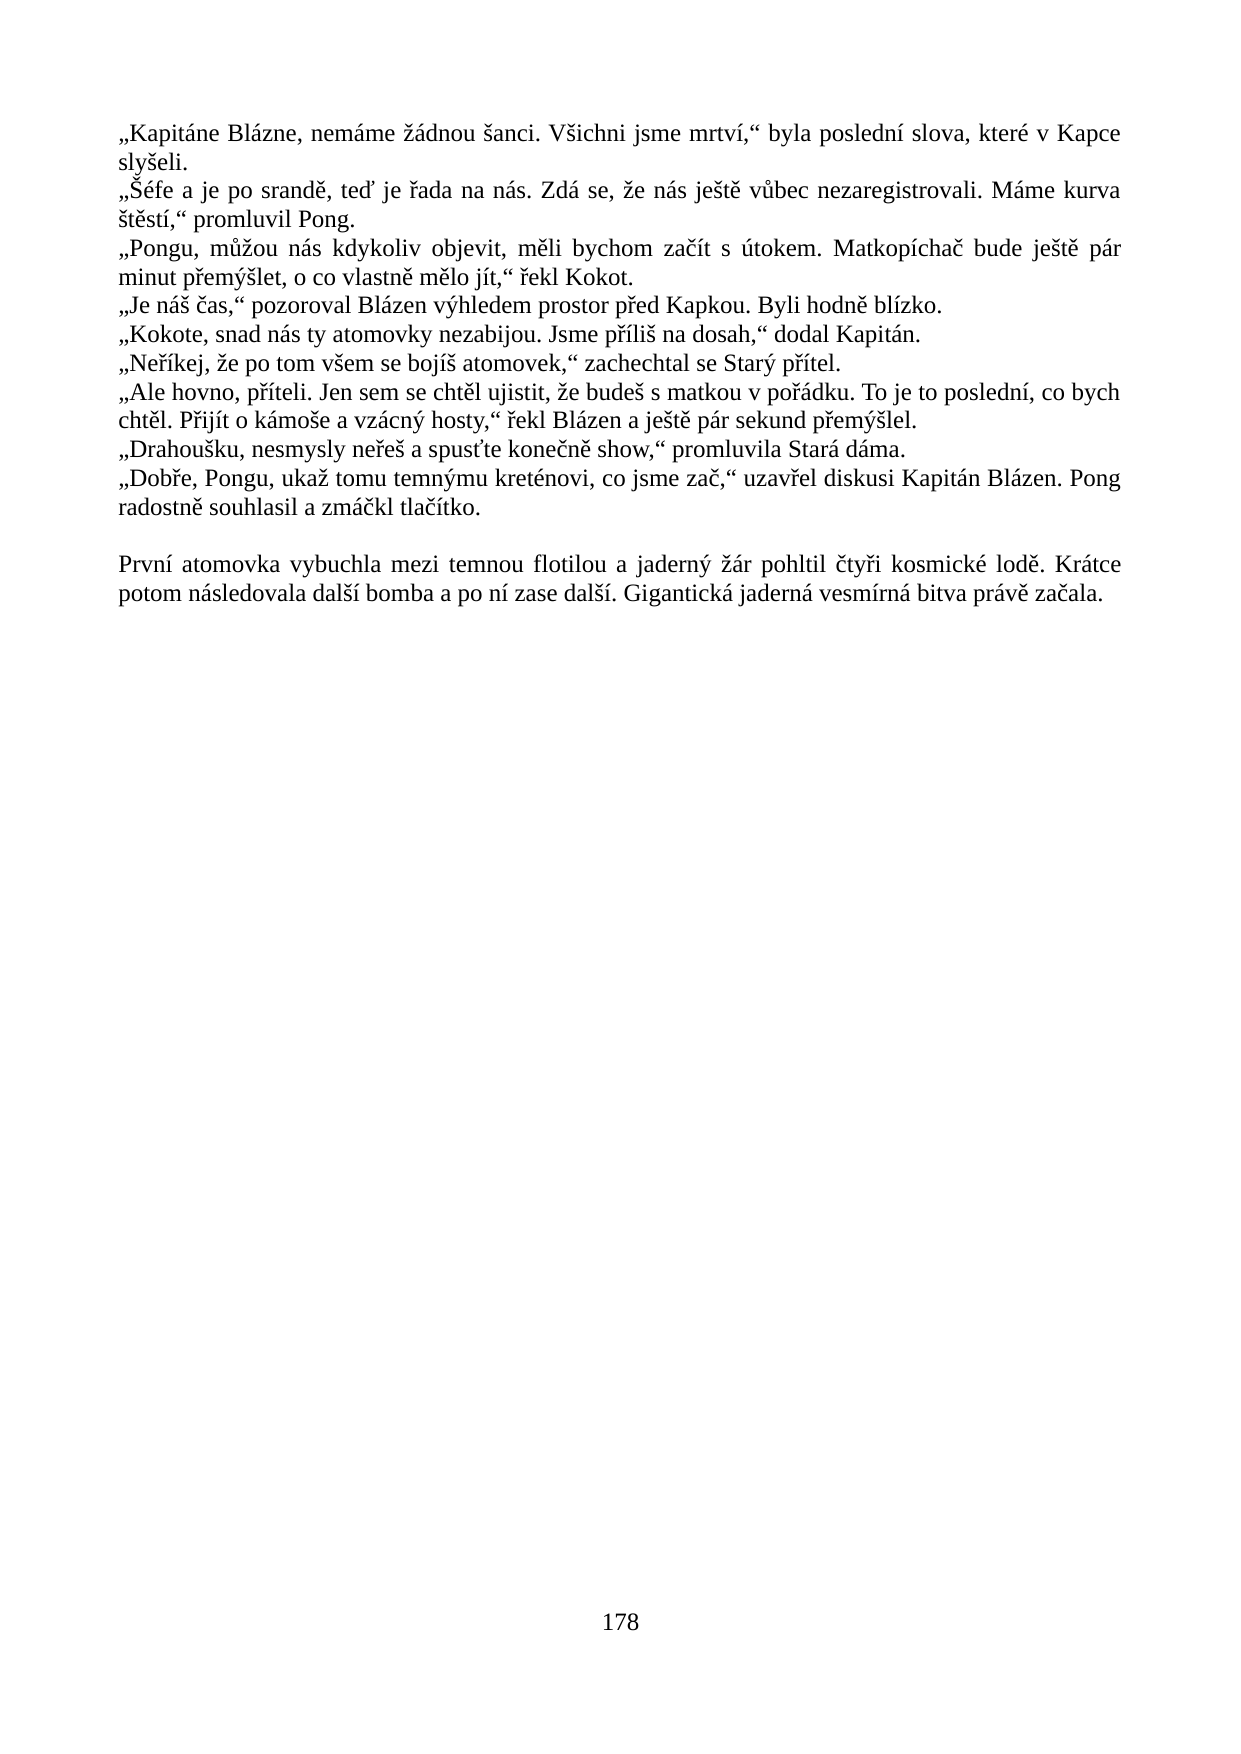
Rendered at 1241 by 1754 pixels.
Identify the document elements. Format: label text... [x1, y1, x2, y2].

text „Šéfe a je po srandě, teď je řada na nás. Zdá se, že nás ještě vůbec nezaregistrovali. Máme kurva štěstí,“ promluvil Pong. [118, 176, 1122, 233]
text „Je náš čas,“ pozoroval Blázen výhledem prostor před Kapkou. Byli hodně blízko. [118, 291, 1122, 319]
text „Kapitáne Blázne, nemáme žádnou šanci. Všichni jsme mrtví,“ byla poslední slova, které v Kapce slyšeli. [118, 118, 1122, 176]
text „Ale hovno, příteli. Jen sem se chtěl ujistit, že budeš s matkou v pořádku. To je to poslední, co bych chtěl. Přijít o kámoše a vzácný hosty,“ řekl Blázen a ještě pár sekund přemýšlel. [118, 377, 1122, 434]
text „Drahoušku, nesmysly neřeš a spusťte konečně show,“ promluvila Stará dáma. [118, 434, 1122, 463]
text „Neříkej, že po tom všem se bojíš atomovek,“ zachechtal se Starý přítel. [118, 348, 1122, 377]
text „Pongu, můžou nás kdykoliv objevit, měli bychom začít s útokem. Matkopíchač bude ještě pár minut přemýšlet, o co vlastně mělo jít,“ řekl Kokot. [118, 233, 1122, 291]
text První atomovka vybuchla mezi temnou flotilou a jaderný žár pohltil čtyři kosmické lodě. Krátce potom následovala další bomba a po ní zase další. Gigantická jaderná vesmírná bitva právě začala. [118, 549, 1122, 607]
text „Kokote, snad nás ty atomovky nezabijou. Jsme příliš na dosah,“ dodal Kapitán. [118, 319, 1122, 348]
text „Dobře, Pongu, ukaž tomu temnýmu kreténovi, co jsme zač,“ uzavřel diskusi Kapitán Blázen. Pong radostně souhlasil a zmáčkl tlačítko. [118, 463, 1122, 521]
